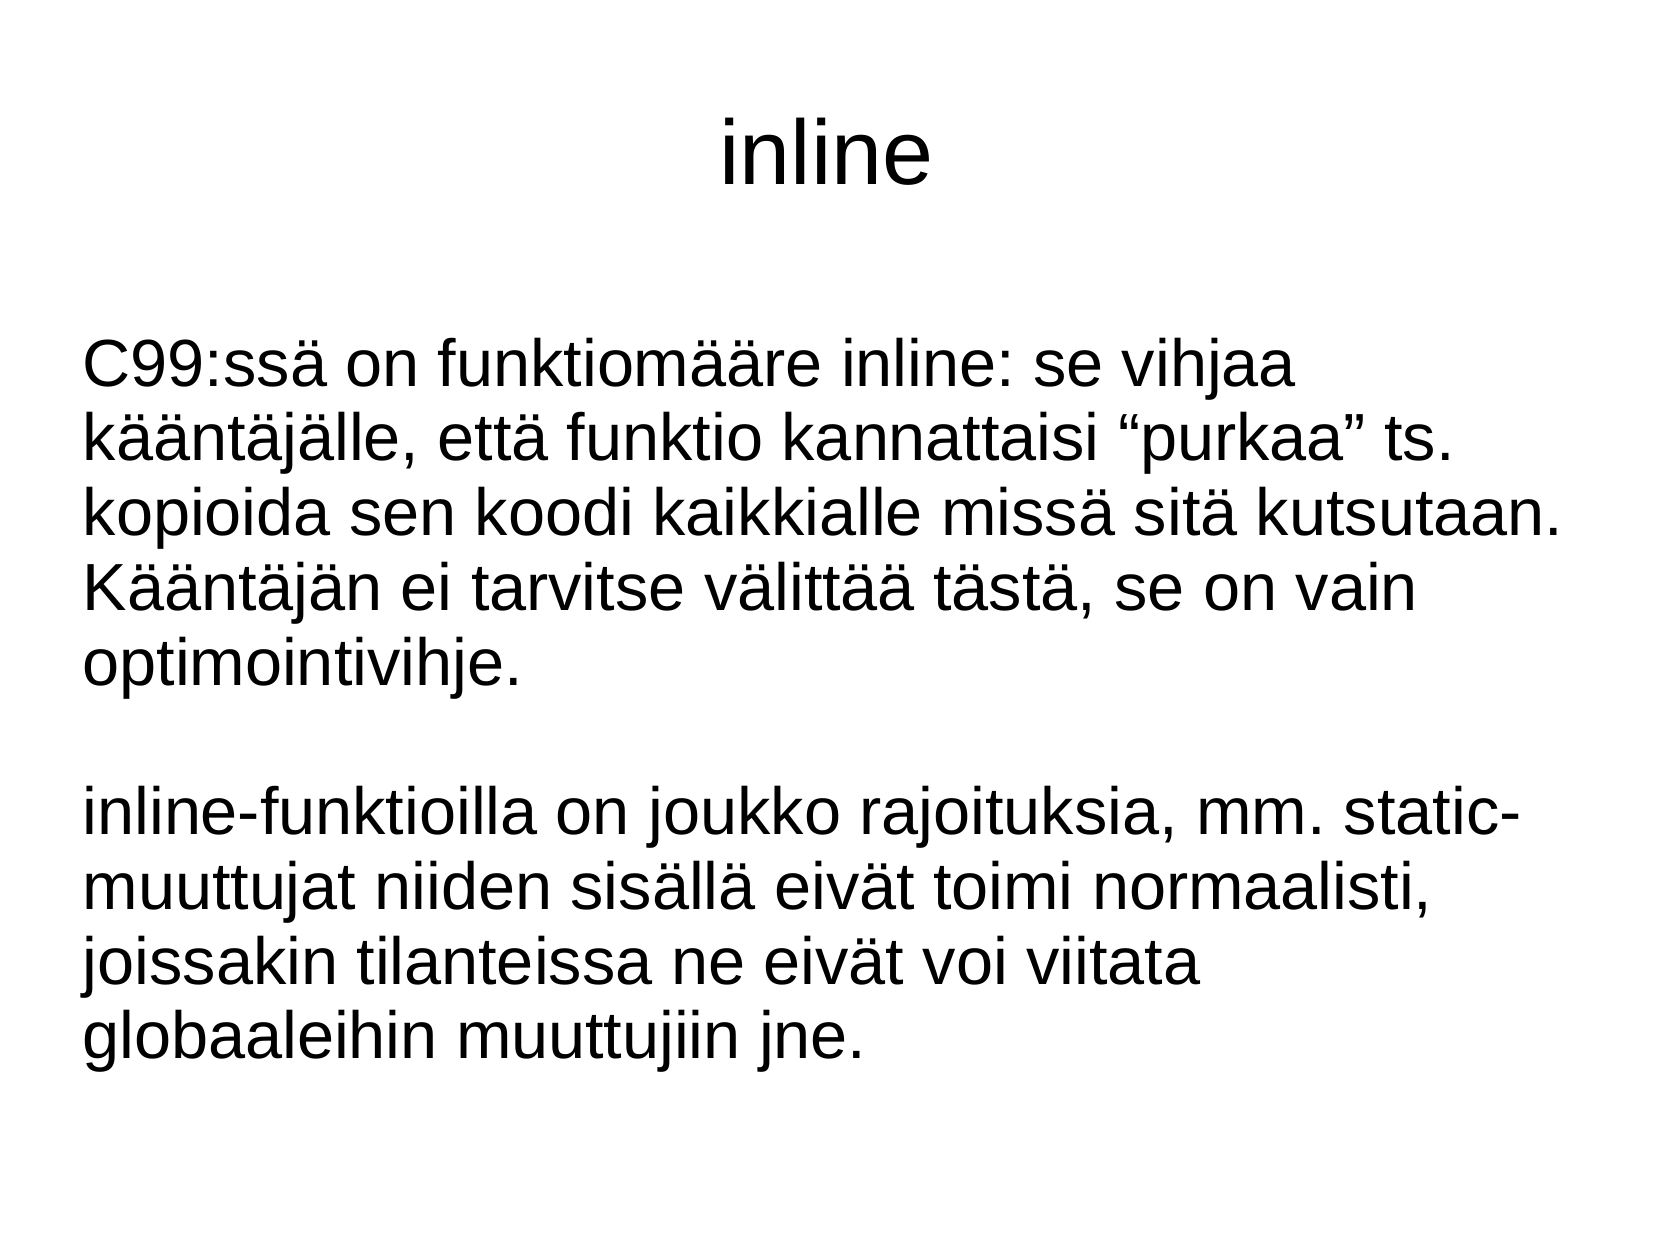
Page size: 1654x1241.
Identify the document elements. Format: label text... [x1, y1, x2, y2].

subtitle C99:ssä on funktiomääre inline: se vihjaa kääntäjälle, että funktio kannattaisi “purkaa” ts. kopioida sen koodi kaikkialle missä sitä kutsutaan. Kääntäjän ei tarvitse välittää tästä, se on vain optimointivihje. inline-funktioilla on joukko rajoituksia, mm. static-muuttujat niiden sisällä eivät toimi normaalisti, joissakin tilanteissa ne eivät voi viitata globaaleihin muuttujiin jne. [82, 297, 1571, 1102]
title inline [82, 56, 1571, 250]
